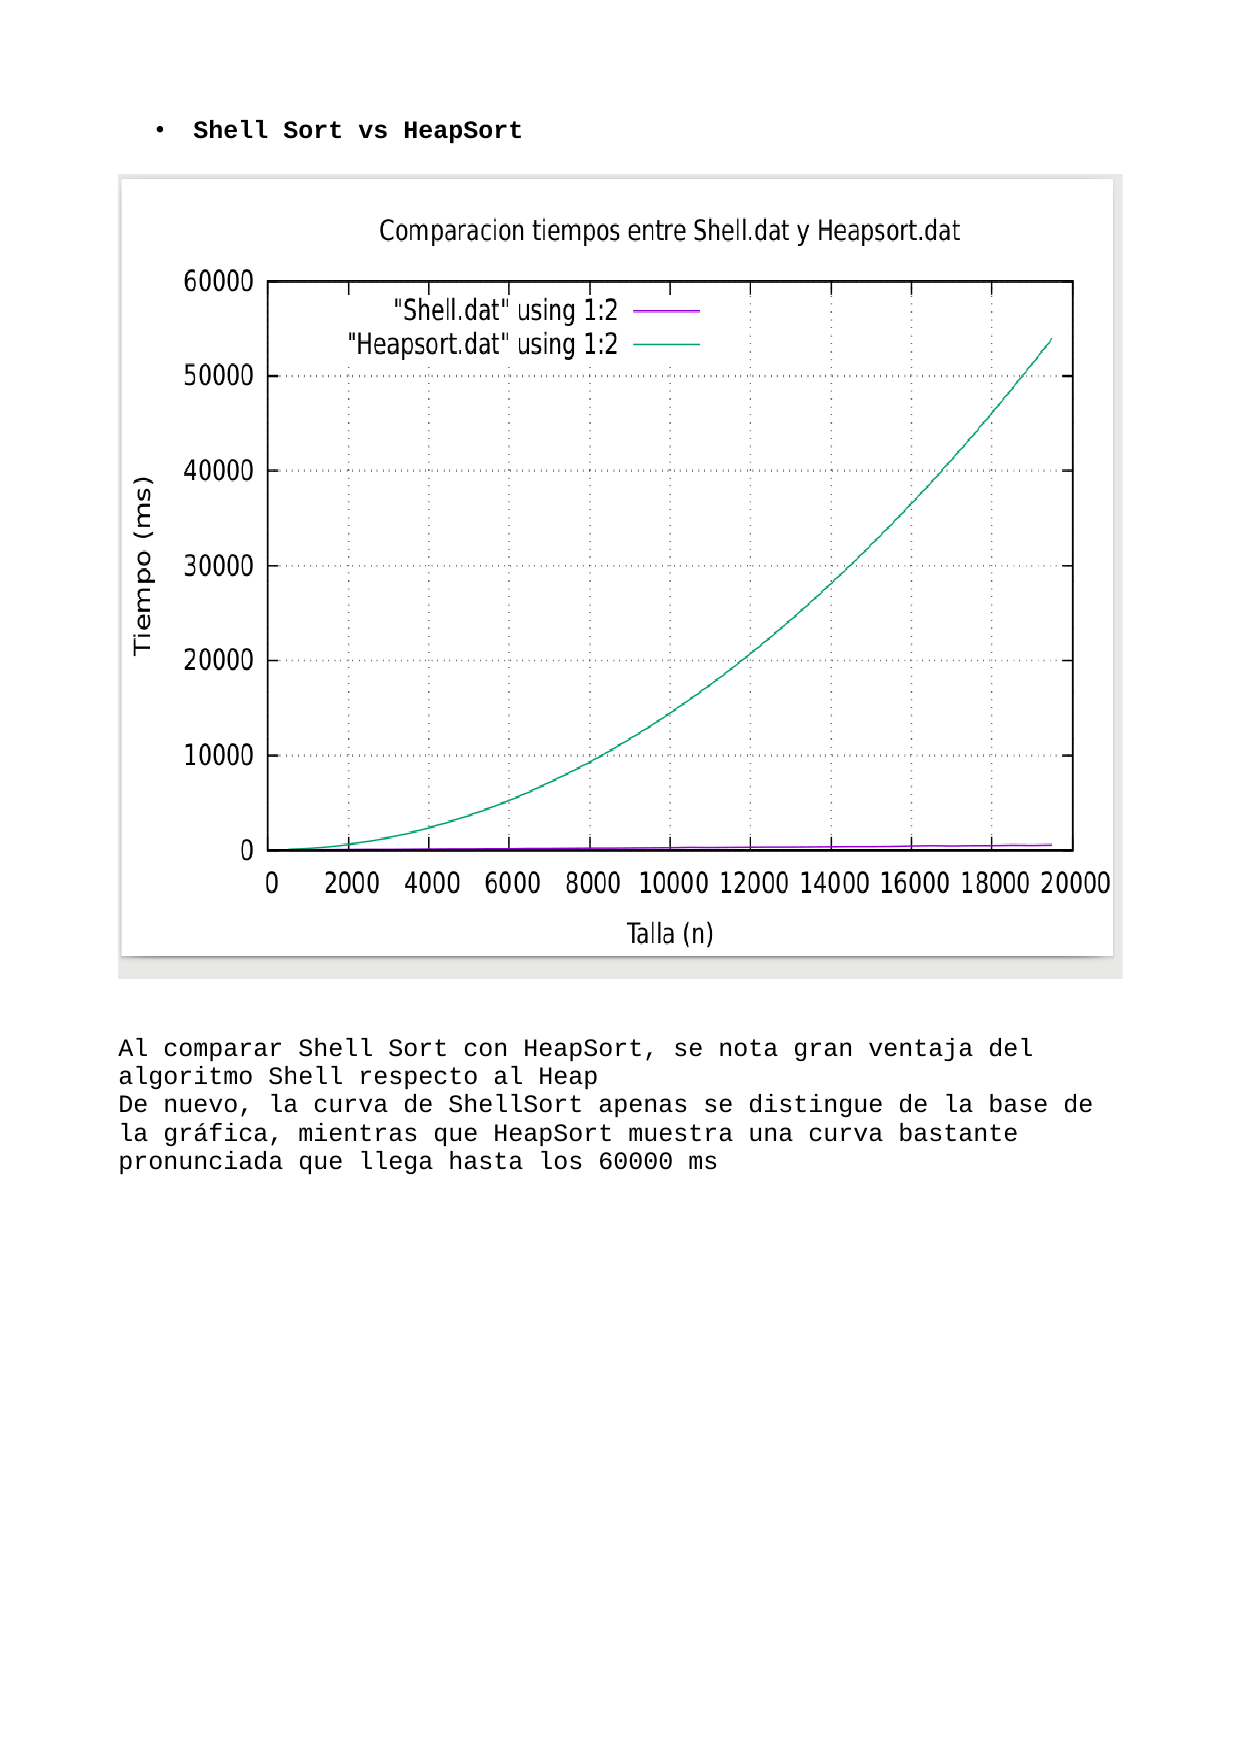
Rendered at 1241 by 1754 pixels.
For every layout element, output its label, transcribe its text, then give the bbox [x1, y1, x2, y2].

list Shell Sort vs HeapSort [156, 118, 1123, 146]
text Al comparar Shell Sort con HeapSort, se nota gran ventaja del algoritmo Shell respecto al Heap [118, 1035, 1123, 1092]
text De nuevo, la curva de ShellSort apenas se distingue de la base de la gráfica, mientras que HeapSort muestra una curva bastante pronunciada que llega hasta los 60000 ms [118, 1092, 1123, 1177]
picture [118, 174, 1123, 979]
